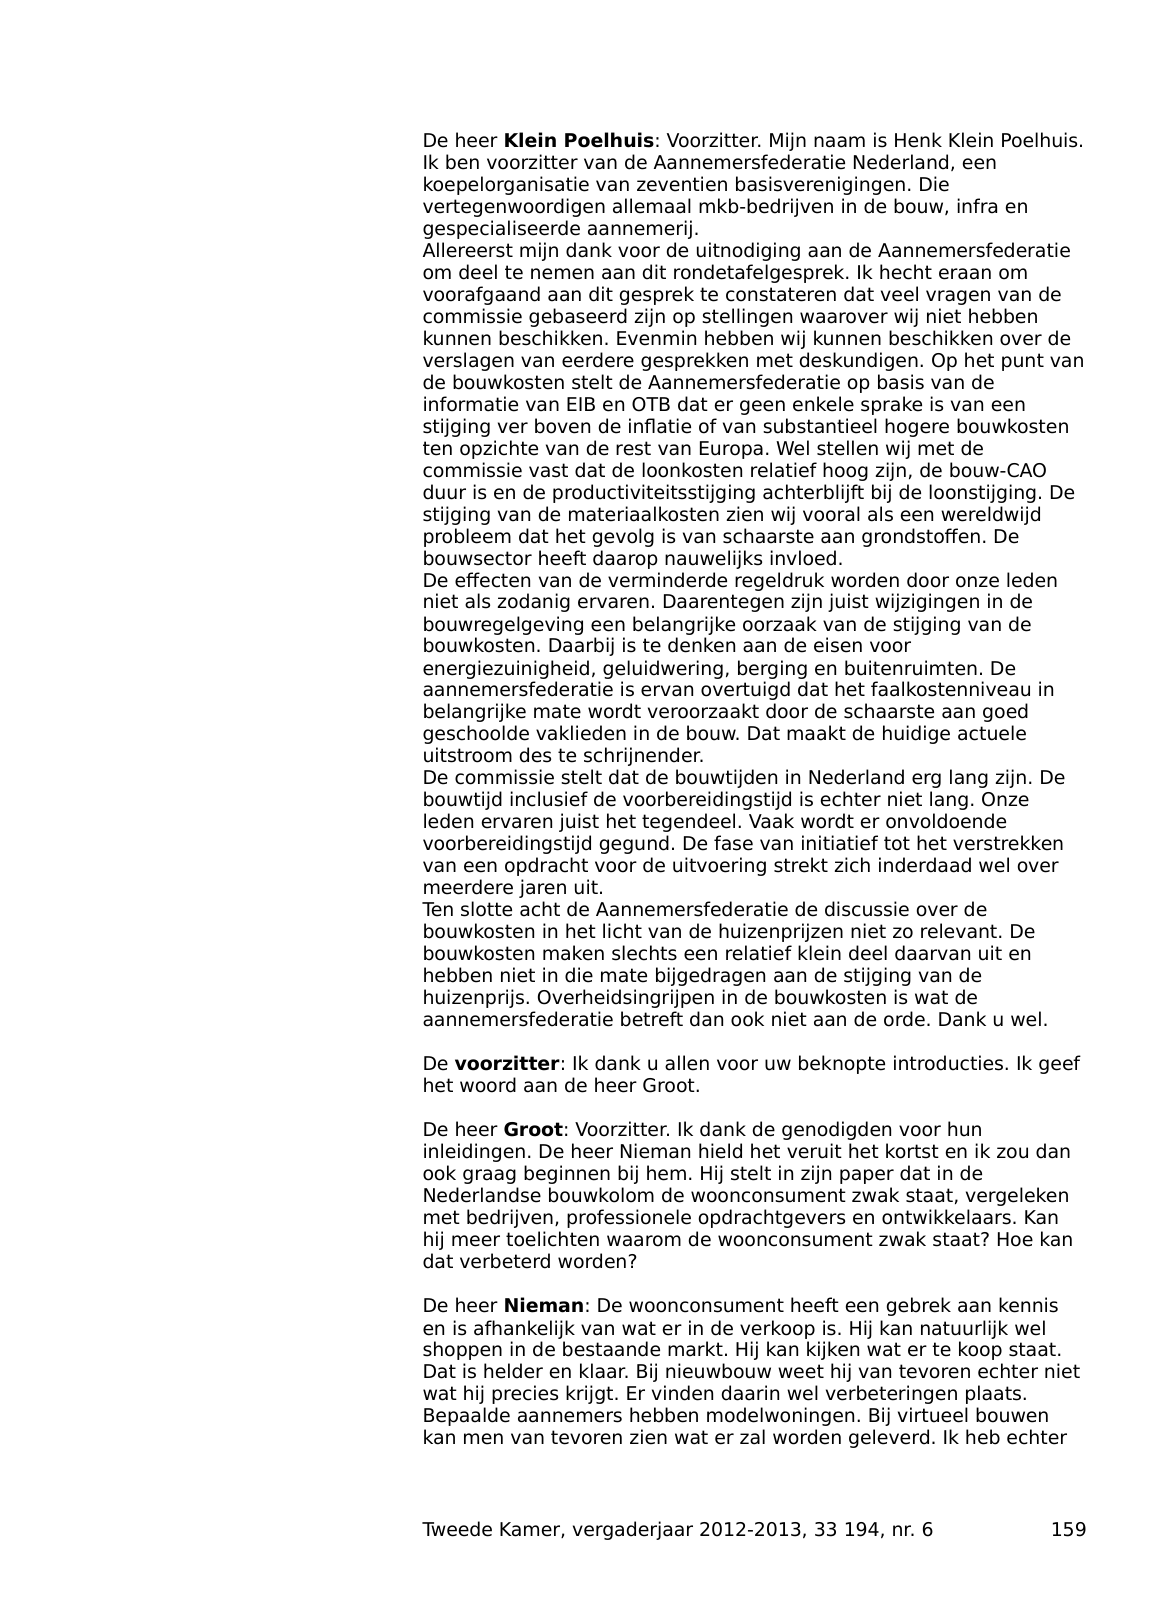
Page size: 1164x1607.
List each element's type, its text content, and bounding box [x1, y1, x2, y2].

text Ten slotte acht de Aannemersfederatie de discussie over de bouwkosten in het licht van de huizenprijzen niet zo relevant. De bouwkosten maken slechts een relatief klein deel daarvan uit en hebben niet in die mate bijgedragen aan de stijging van de huizenprijs. Overheidsingrijpen in de bouwkosten is wat de aannemersfederatie betreft dan ook niet aan de orde. Dank u wel. [422, 899, 1087, 1031]
text De commissie stelt dat de bouwtijden in Nederland erg lang zijn. De bouwtijd inclusief de voorbereidingstijd is echter niet lang. Onze leden ervaren juist het tegendeel. Vaak wordt er onvoldoende voorbereidingstijd gegund. De fase van initiatief tot het verstrekken van een opdracht voor de uitvoering strekt zich inderdaad wel over meerdere jaren uit. [422, 767, 1087, 899]
text De voorzitter: Ik dank u allen voor uw beknopte introducties. Ik geef het woord aan de heer Groot. [422, 1053, 1087, 1097]
text De heer Groot: Voorzitter. Ik dank de genodigden voor hun inleidingen. De heer Nieman hield het veruit het kortst en ik zou dan ook graag beginnen bij hem. Hij stelt in zijn paper dat in de Nederlandse bouwkolom de woonconsument zwak staat, vergeleken met bedrijven, professionele opdrachtgevers en ontwikkelaars. Kan hij meer toelichten waarom de woonconsument zwak staat? Hoe kan dat verbeterd worden? [422, 1119, 1087, 1273]
text Allereerst mijn dank voor de uitnodiging aan de Aannemersfederatie om deel te nemen aan dit rondetafelgesprek. Ik hecht eraan om voorafgaand aan dit gesprek te constateren dat veel vragen van de commissie gebaseerd zijn op stellingen waarover wij niet hebben kunnen beschikken. Evenmin hebben wij kunnen beschikken over de verslagen van eerdere gesprekken met deskundigen. Op het punt van de bouwkosten stelt de Aannemersfederatie op basis van de informatie van EIB en OTB dat er geen enkele sprake is van een stijging ver boven de inflatie of van substantieel hogere bouwkosten ten opzichte van de rest van Europa. Wel stellen wij met de commissie vast dat de loonkosten relatief hoog zijn, de bouw-CAO duur is en de productiviteitsstijging achterblijft bij de loonstijging. De stijging van de materiaalkosten zien wij vooral als een wereldwijd probleem dat het gevolg is van schaarste aan grondstoffen. De bouwsector heeft daarop nauwelijks invloed. [422, 240, 1087, 569]
text De heer Nieman: De woonconsument heeft een gebrek aan kennis en is afhankelijk van wat er in de verkoop is. Hij kan natuurlijk wel shoppen in de bestaande markt. Hij kan kijken wat er te koop staat. Dat is helder en klaar. Bij nieuwbouw weet hij van tevoren echter niet wat hij precies krijgt. Er vinden daarin wel verbeteringen plaats. Bepaalde aannemers hebben modelwoningen. Bij virtueel bouwen kan men van tevoren zien wat er zal worden geleverd. Ik heb echter [422, 1295, 1087, 1449]
text De heer Klein Poelhuis: Voorzitter. Mijn naam is Henk Klein Poelhuis. Ik ben voorzitter van de Aannemersfederatie Nederland, een koepelorganisatie van zeventien basisverenigingen. Die vertegenwoordigen allemaal mkb-bedrijven in de bouw, infra en gespecialiseerde aannemerij. [422, 130, 1087, 240]
text De effecten van de verminderde regeldruk worden door onze leden niet als zodanig ervaren. Daarentegen zijn juist wijzigingen in de bouwregelgeving een belangrijke oorzaak van de stijging van de bouwkosten. Daarbij is te denken aan de eisen voor energiezuinigheid, geluidwering, berging en buitenruimten. De aannemersfederatie is ervan overtuigd dat het faalkostenniveau in belangrijke mate wordt veroorzaakt door de schaarste aan goed geschoolde vaklieden in de bouw. Dat maakt de huidige actuele uitstroom des te schrijnender. [422, 569, 1087, 767]
